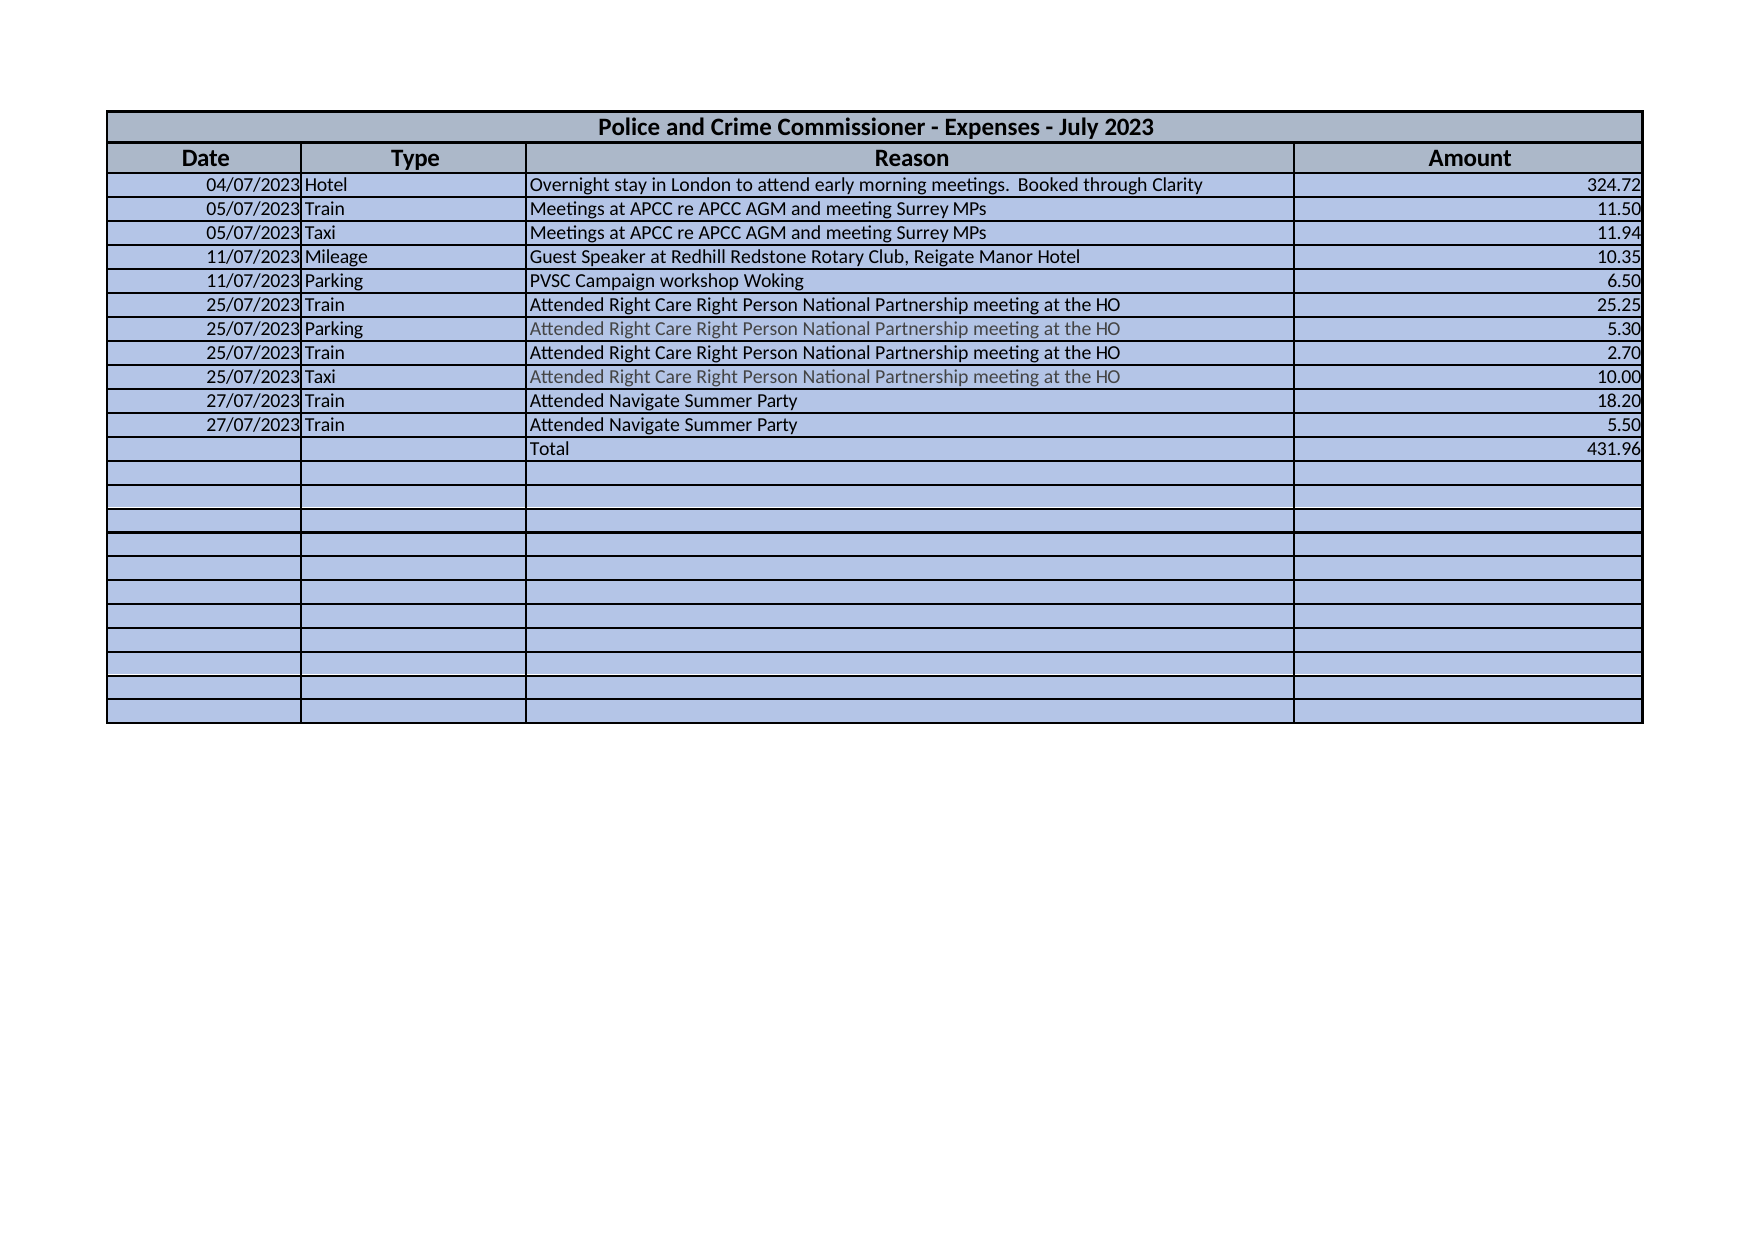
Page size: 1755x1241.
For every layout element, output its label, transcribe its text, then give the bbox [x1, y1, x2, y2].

table_cell [302, 462, 525, 484]
table_cell 05/07/2023 [108, 198, 300, 220]
table_cell [108, 510, 300, 531]
table_cell [527, 486, 1293, 507]
table_cell [108, 653, 300, 674]
table_cell Date [108, 144, 300, 172]
table_cell [302, 581, 525, 603]
table_cell Train [302, 294, 525, 316]
table_cell Attended Navigate Summer Party [527, 390, 1293, 412]
table_cell [302, 677, 525, 698]
table_cell Parking [302, 318, 525, 340]
table_cell [1295, 534, 1641, 555]
table_cell 11.50 [1295, 198, 1641, 220]
table_cell [302, 557, 525, 579]
table_cell 25/07/2023 [108, 342, 300, 364]
table_cell [527, 677, 1293, 698]
table_cell 324.72 [1295, 174, 1641, 196]
table_cell [302, 629, 525, 651]
table_cell [1295, 486, 1641, 507]
table_cell PVSC Campaign workshop Woking [527, 270, 1293, 292]
table_cell Hotel [302, 174, 525, 196]
table_cell [1295, 700, 1641, 722]
table_cell Total [527, 438, 1293, 460]
table_cell [108, 629, 300, 651]
table_cell [527, 534, 1293, 555]
table_cell [302, 534, 525, 555]
table_cell [1295, 677, 1641, 698]
table_cell 04/07/2023 [108, 174, 300, 196]
table_cell Attended Right Care Right Person National Partnership meeting at the HO [527, 342, 1293, 364]
table_cell 18.20 [1295, 390, 1641, 412]
table_cell Overnight stay in London to attend early morning meetings. Booked through Clarity [527, 174, 1293, 196]
table_cell [1295, 629, 1641, 651]
table_cell [1295, 581, 1641, 603]
table_cell Parking [302, 270, 525, 292]
table_cell Train [302, 198, 525, 220]
table_cell [1295, 653, 1641, 674]
table_cell [527, 462, 1293, 484]
table_cell Attended Navigate Summer Party [527, 414, 1293, 436]
table_cell [527, 653, 1293, 674]
table_cell 5.30 [1295, 318, 1641, 340]
table_cell [108, 557, 300, 579]
table_cell 27/07/2023 [108, 414, 300, 436]
table_cell 11/07/2023 [108, 270, 300, 292]
table_cell [527, 605, 1293, 627]
table_cell 5.50 [1295, 414, 1641, 436]
table_cell 10.35 [1295, 246, 1641, 268]
table_cell [108, 462, 300, 484]
table_cell [1295, 557, 1641, 579]
table_cell [1295, 510, 1641, 531]
table_cell Taxi [302, 222, 525, 244]
table_header Police and Crime Commissioner - Expenses - July 2023 [108, 113, 1641, 141]
table_cell Reason [527, 144, 1293, 172]
table_cell 10.00 [1295, 366, 1641, 388]
table_cell [527, 557, 1293, 579]
table_cell [527, 581, 1293, 603]
table_cell Train [302, 342, 525, 364]
table_cell [527, 629, 1293, 651]
table_cell [108, 677, 300, 698]
table_cell Taxi [302, 366, 525, 388]
table_cell 11.94 [1295, 222, 1641, 244]
table_cell 2.70 [1295, 342, 1641, 364]
table_cell Meetings at APCC re APCC AGM and meeting Surrey MPs [527, 222, 1293, 244]
table_cell Attended Right Care Right Person National Partnership meeting at the HO [527, 366, 1293, 388]
table_cell [302, 605, 525, 627]
table_cell [1295, 605, 1641, 627]
table_cell 25/07/2023 [108, 318, 300, 340]
table_cell Mileage [302, 246, 525, 268]
table_cell 05/07/2023 [108, 222, 300, 244]
table_cell [302, 700, 525, 722]
table_cell [302, 486, 525, 507]
table_cell Amount [1295, 144, 1641, 172]
table_cell [302, 510, 525, 531]
table_cell 25/07/2023 [108, 294, 300, 316]
table_cell [527, 700, 1293, 722]
table_cell 25.25 [1295, 294, 1641, 316]
table_cell [108, 581, 300, 603]
table_cell Meetings at APCC re APCC AGM and meeting Surrey MPs [527, 198, 1293, 220]
table_cell [527, 510, 1293, 531]
table_cell [108, 486, 300, 507]
table_cell [108, 534, 300, 555]
table_cell [1295, 462, 1641, 484]
table_cell 25/07/2023 [108, 366, 300, 388]
table_cell Train [302, 414, 525, 436]
table_cell [108, 605, 300, 627]
table_cell [108, 438, 300, 460]
table_cell 6.50 [1295, 270, 1641, 292]
table_cell 27/07/2023 [108, 390, 300, 412]
table_cell Train [302, 390, 525, 412]
table_cell Guest Speaker at Redhill Redstone Rotary Club, Reigate Manor Hotel [527, 246, 1293, 268]
table_cell [302, 653, 525, 674]
table_cell Type [302, 144, 525, 172]
table_cell Attended Right Care Right Person National Partnership meeting at the HO [527, 318, 1293, 340]
table_cell [108, 700, 300, 722]
table_cell Attended Right Care Right Person National Partnership meeting at the HO [527, 294, 1293, 316]
table_cell [302, 438, 525, 460]
table_cell 11/07/2023 [108, 246, 300, 268]
table_cell 431.96 [1295, 438, 1641, 460]
